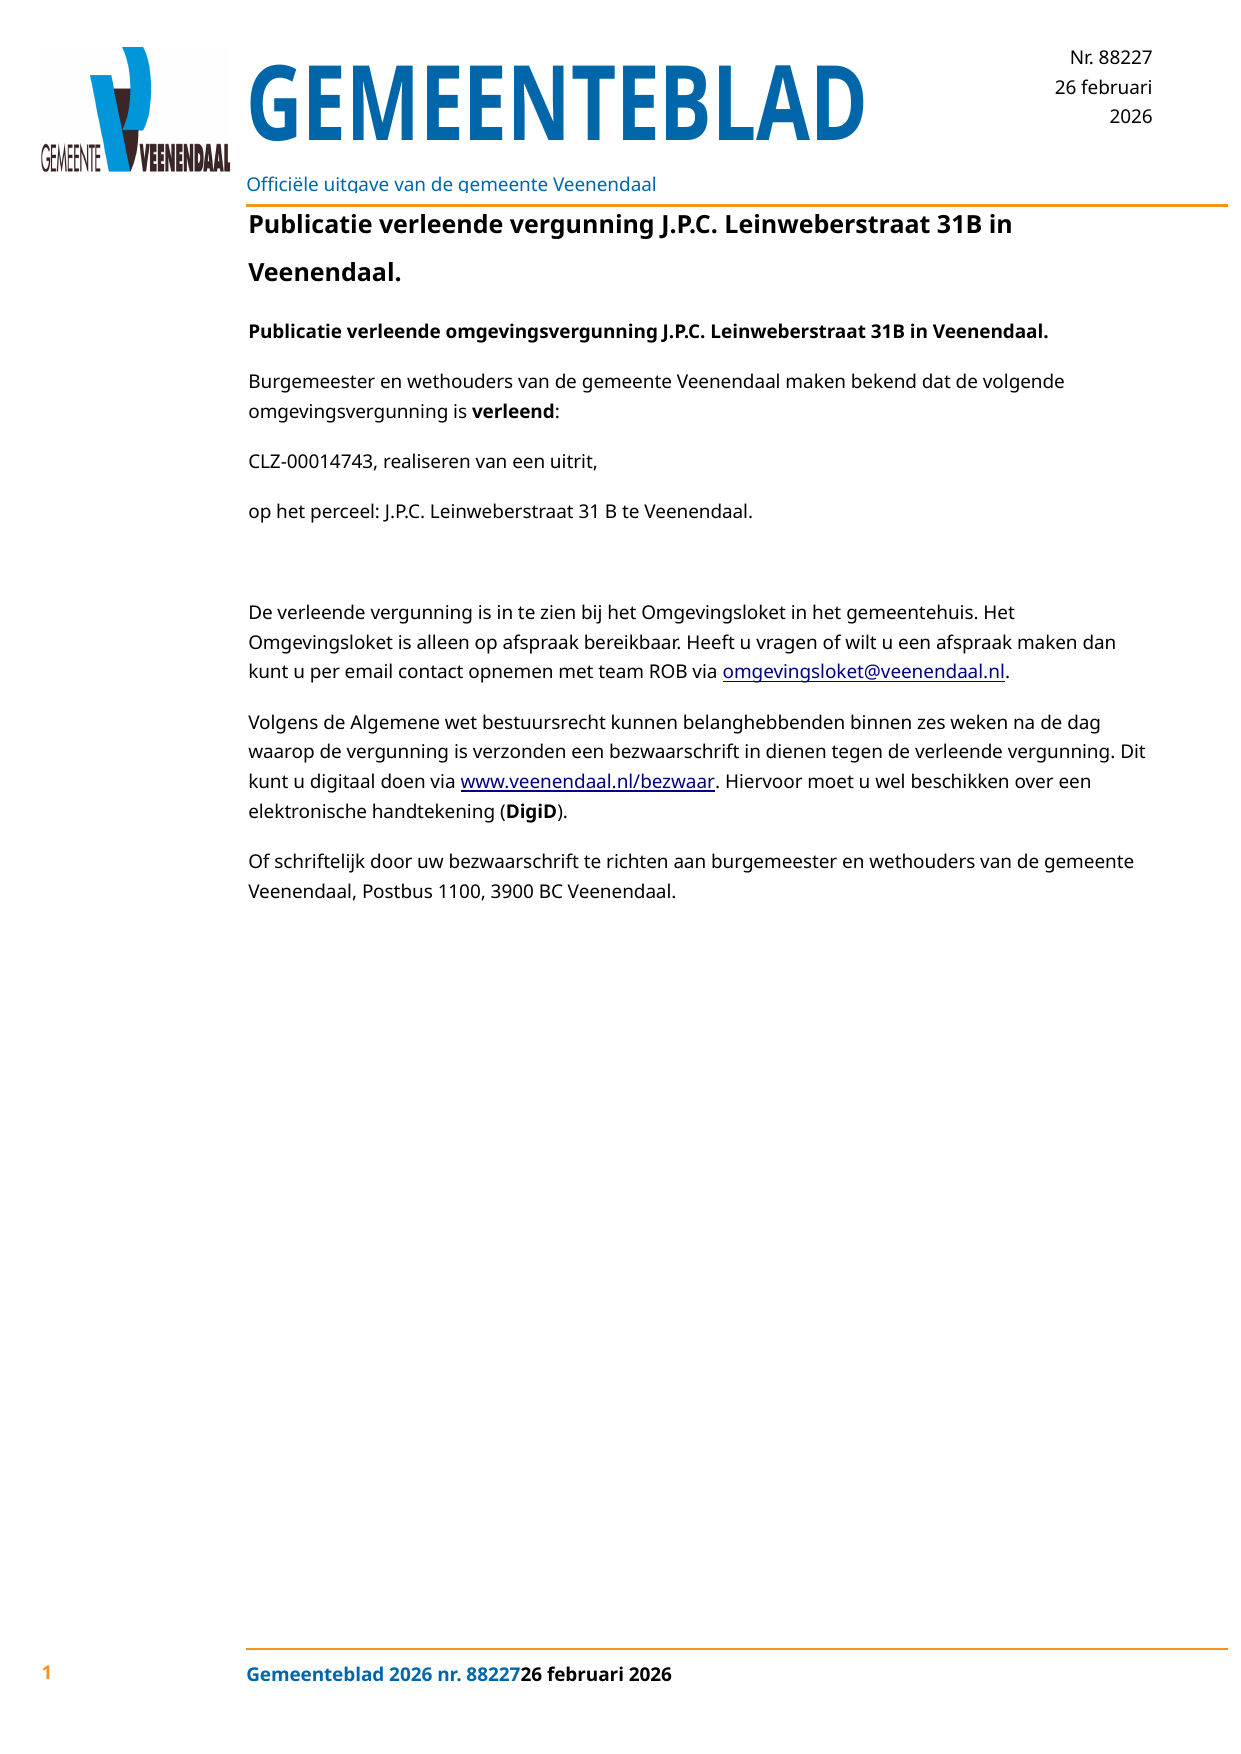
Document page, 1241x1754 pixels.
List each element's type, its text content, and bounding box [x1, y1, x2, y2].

text Of schriftelijk door uw bezwaarschrift te richten aan burgemeester en wethouders van de gemeente Veenendaal, Postbus 1100, 3900 BC Veenendaal. [248, 848, 1152, 904]
picture [41, 47, 130, 172]
text De verleende vergunning is in te zien bij het Omgevingsloket in het gemeentehuis. Het Omgevingsloket is alleen op afspraak bereikbaar. Heeft u vragen of wilt u een afspraak maken dan kunt u per email contact opnemen met team ROB via omgevingsloket@veenendaal.nl. [248, 599, 1152, 684]
picture [123, 47, 231, 172]
text CLZ-00014743, realiseren van een uitrit, [248, 448, 1152, 474]
text op het perceel: J.P.C. Leinweberstraat 31 B te Veenendaal. [248, 499, 1152, 524]
text Volgens de Algemene wet bestuursrecht kunnen belanghebbenden binnen zes weken na de dag waarop de vergunning is verzonden een bezwaarschrift in dienen tegen de verleende vergunning. Dit kunt u digitaal doen via www.veenendaal.nl/bezwaar. Hiervoor moet u wel beschikken over een elektronische handtekening (DigiD). [248, 709, 1152, 824]
text Publicatie verleende vergunning J.P.C. Leinweberstraat 31B in Veenendaal. [248, 207, 1152, 288]
text Burgemeester en wethouders van de gemeente Veenendaal maken bekend dat de volgende omgevingsvergunning is verleend: [248, 368, 1152, 424]
text Publicatie verleende omgevingsvergunning J.P.C. Leinweberstraat 31B in Veenendaal. [248, 318, 1152, 344]
